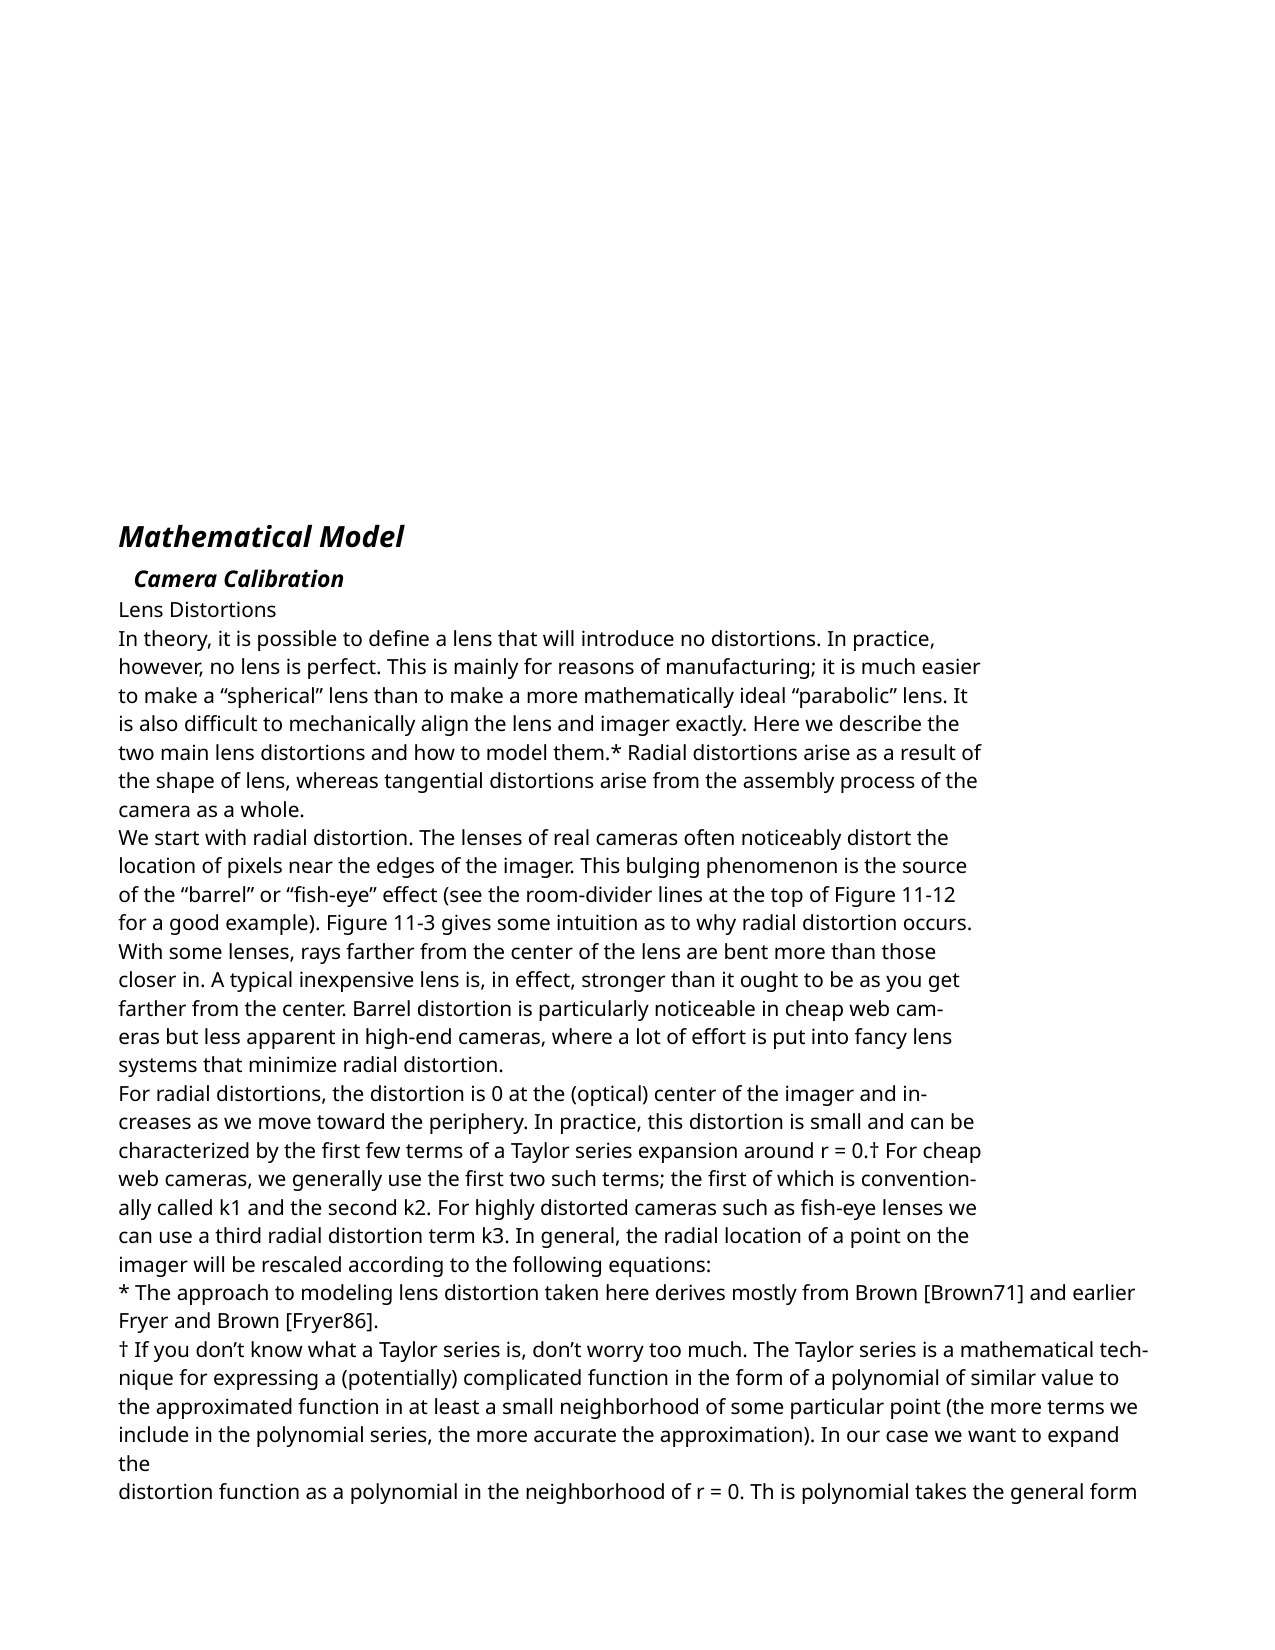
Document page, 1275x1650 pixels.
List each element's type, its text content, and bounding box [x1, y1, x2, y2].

text Camera Calibration [118, 556, 1157, 596]
text camera as a whole. [118, 795, 1157, 823]
text of the “barrel” or “fish-eye” effect (see the room-divider lines at the top of Figure 11-12 [118, 880, 1157, 908]
text nique for expressing a (potentially) complicated function in the form of a polynomial of similar value to [118, 1363, 1157, 1392]
text the shape of lens, whereas tangential distortions arise from the assembly process of the [118, 766, 1157, 795]
text distortion function as a polynomial in the neighborhood of r = 0. Th is polynomial takes the general form [118, 1477, 1157, 1506]
text Fryer and Brown [Fryer86]. [118, 1307, 1157, 1335]
text creases as we move toward the periphery. In practice, this distortion is small and can be [118, 1107, 1157, 1136]
text characterized by the first few terms of a Taylor series expansion around r = 0.† For cheap [118, 1136, 1157, 1164]
text For radial distortions, the distortion is 0 at the (optical) center of the imager and in- [118, 1079, 1157, 1107]
text web cameras, we generally use the first two such terms; the first of which is convention- [118, 1164, 1157, 1193]
text the approximated function in at least a small neighborhood of some particular point (the more terms we [118, 1392, 1157, 1420]
text Lens Distortions [118, 596, 1157, 624]
text include in the polynomial series, the more accurate the approximation). In our case we want to expand the [118, 1420, 1157, 1477]
text eras but less apparent in high-end cameras, where a lot of effort is put into fancy lens [118, 1022, 1157, 1051]
text ally called k1 and the second k2. For highly distorted cameras such as fish-eye lenses we [118, 1193, 1157, 1221]
text can use a third radial distortion term k3. In general, the radial location of a point on the [118, 1221, 1157, 1250]
text location of pixels near the edges of the imager. This bulging phenomenon is the source [118, 852, 1157, 880]
text to make a “spherical” lens than to make a more mathematically ideal “parabolic” lens. It [118, 681, 1157, 709]
text We start with radial distortion. The lenses of real cameras often noticeably distort the [118, 823, 1157, 852]
text imager will be rescaled according to the following equations: [118, 1250, 1157, 1278]
text is also difficult to mechanically align the lens and imager exactly. Here we describe the [118, 709, 1157, 738]
text With some lenses, rays farther from the center of the lens are bent more than those [118, 937, 1157, 965]
text Mathematical Model [118, 516, 1157, 556]
text farther from the center. Barrel distortion is particularly noticeable in cheap web cam- [118, 994, 1157, 1022]
text * The approach to modeling lens distortion taken here derives mostly from Brown [Brown71] and earlier [118, 1278, 1157, 1307]
text In theory, it is possible to define a lens that will introduce no distortions. In practice, [118, 624, 1157, 652]
text for a good example). Figure 11-3 gives some intuition as to why radial distortion occurs. [118, 908, 1157, 937]
text closer in. A typical inexpensive lens is, in effect, stronger than it ought to be as you get [118, 965, 1157, 994]
text however, no lens is perfect. This is mainly for reasons of manufacturing; it is much easier [118, 652, 1157, 681]
text two main lens distortions and how to model them.* Radial distortions arise as a result of [118, 738, 1157, 766]
text † If you don’t know what a Taylor series is, don’t worry too much. The Taylor series is a mathematical tech- [118, 1335, 1157, 1363]
text systems that minimize radial distortion. [118, 1051, 1157, 1079]
